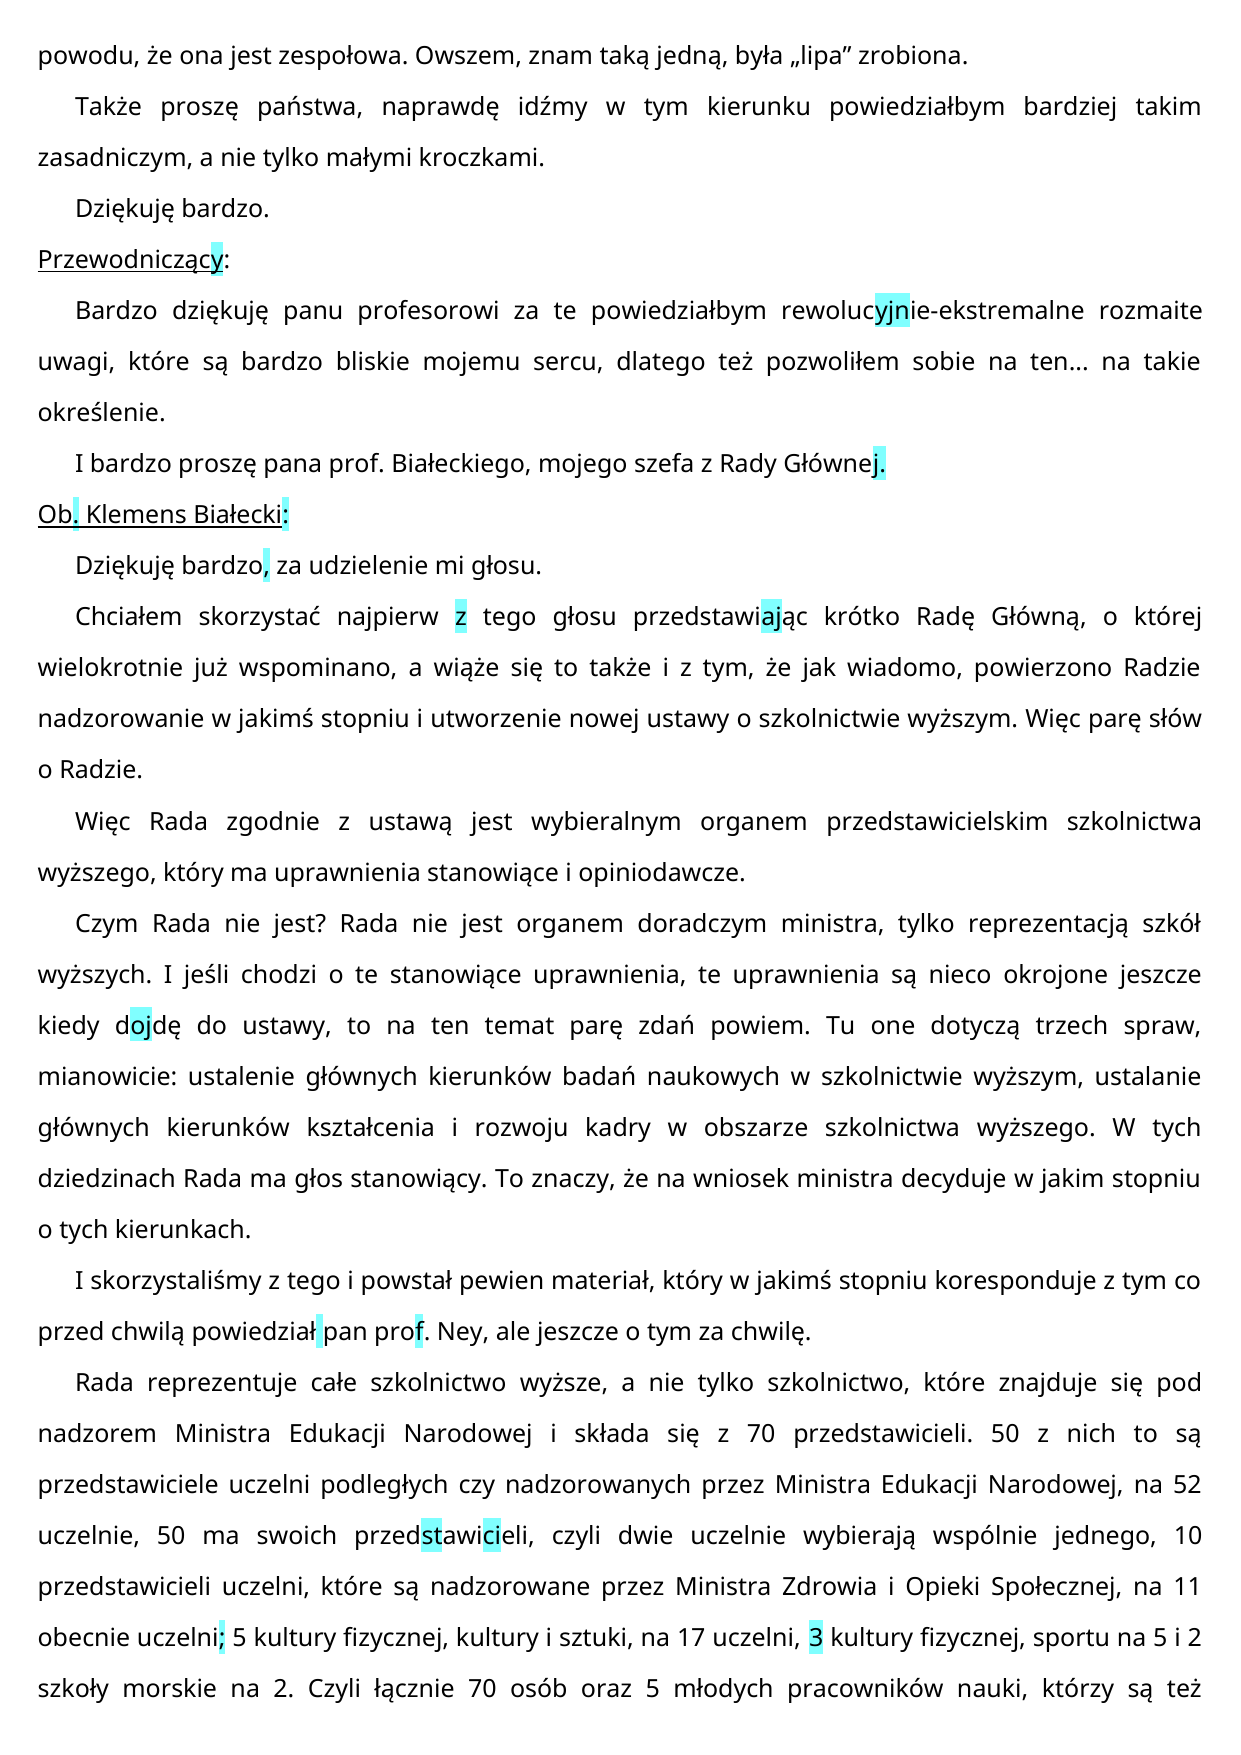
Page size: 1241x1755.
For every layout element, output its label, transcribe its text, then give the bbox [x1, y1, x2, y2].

text Dziękuję bardzo. [37, 191, 1203, 225]
text Bardzo dziękuję panu profesorowi za te powiedziałbym rewolucyjnie-ekstremalne rozmaite uwagi, które są bardzo bliskie mojemu sercu, dlatego też pozwoliłem sobie na ten... na takie określenie. [37, 293, 1203, 429]
text Dziękuję bardzo, za udzielenie mi głosu. [37, 548, 1203, 582]
text Ob. Klemens Białecki: [37, 497, 1203, 531]
text Rada reprezentuje całe szkolnictwo wyższe, a nie tylko szkolnictwo, które znajduje się pod nadzorem Ministra Edukacji Narodowej i składa się z 70 przedstawicieli. 50 z nich to są przedstawiciele uczelni podległych czy nadzorowanych przez Ministra Edukacji Narodowej, na 52 uczelnie, 50 ma swoich przedstawicieli, czyli dwie uczelnie wybierają wspólnie jednego, 10 przedstawicieli uczelni, które są nadzorowane przez Ministra Zdrowia i Opieki Społecznej, na 11 obecnie uczelni; 5 kultury fizycznej, kultury i sztuki, na 17 uczelni, 3 kultury fizycznej, sportu na 5 i 2 szkoły morskie na 2. Czyli łącznie 70 osób oraz 5 młodych pracowników nauki, którzy są też [37, 1364, 1203, 1705]
text I bardzo proszę pana prof. Białeckiego, mojego szefa z Rady Głównej. [37, 446, 1203, 480]
text Przewodniczący: [37, 242, 1203, 276]
text Czym Rada nie jest? Rada nie jest organem doradczym ministra, tylko reprezentacją szkół wyższych. I jeśli chodzi o te stanowiące uprawnienia, te uprawnienia są nieco okrojone jeszcze kiedy dojdę do ustawy, to na ten temat parę zdań powiem. Tu one dotyczą trzech spraw, mianowicie: ustalenie głównych kierunków badań naukowych w szkolnictwie wyższym, ustalanie głównych kierunków kształcenia i rozwoju kadry w obszarze szkolnictwa wyższego. W tych dziedzinach Rada ma głos stanowiący. To znaczy, że na wniosek ministra decyduje w jakim stopniu o tych kierunkach. [37, 905, 1203, 1246]
text Chciałem skorzystać najpierw z tego głosu przedstawiając krótko Radę Główną, o której wielokrotnie już wspominano, a wiąże się to także i z tym, że jak wiadomo, powierzono Radzie nadzorowanie w jakimś stopniu i utworzenie nowej ustawy o szkolnictwie wyższym. Więc parę słów o Radzie. [37, 599, 1203, 786]
text Więc Rada zgodnie z ustawą jest wybieralnym organem przedstawicielskim szkolnictwa wyższego, który ma uprawnienia stanowiące i opiniodawcze. [37, 803, 1203, 888]
text I skorzystaliśmy z tego i powstał pewien materiał, który w jakimś stopniu koresponduje z tym co przed chwilą powiedział pan prof. Ney, ale jeszcze o tym za chwilę. [37, 1262, 1203, 1348]
text powodu, że ona jest zespołowa. Owszem, znam taką jedną, była „lipa” zrobiona. [37, 37, 1203, 72]
text Także proszę państwa, naprawdę idźmy w tym kierunku powiedziałbym bardziej takim zasadniczym, a nie tylko małymi kroczkami. [37, 88, 1203, 174]
